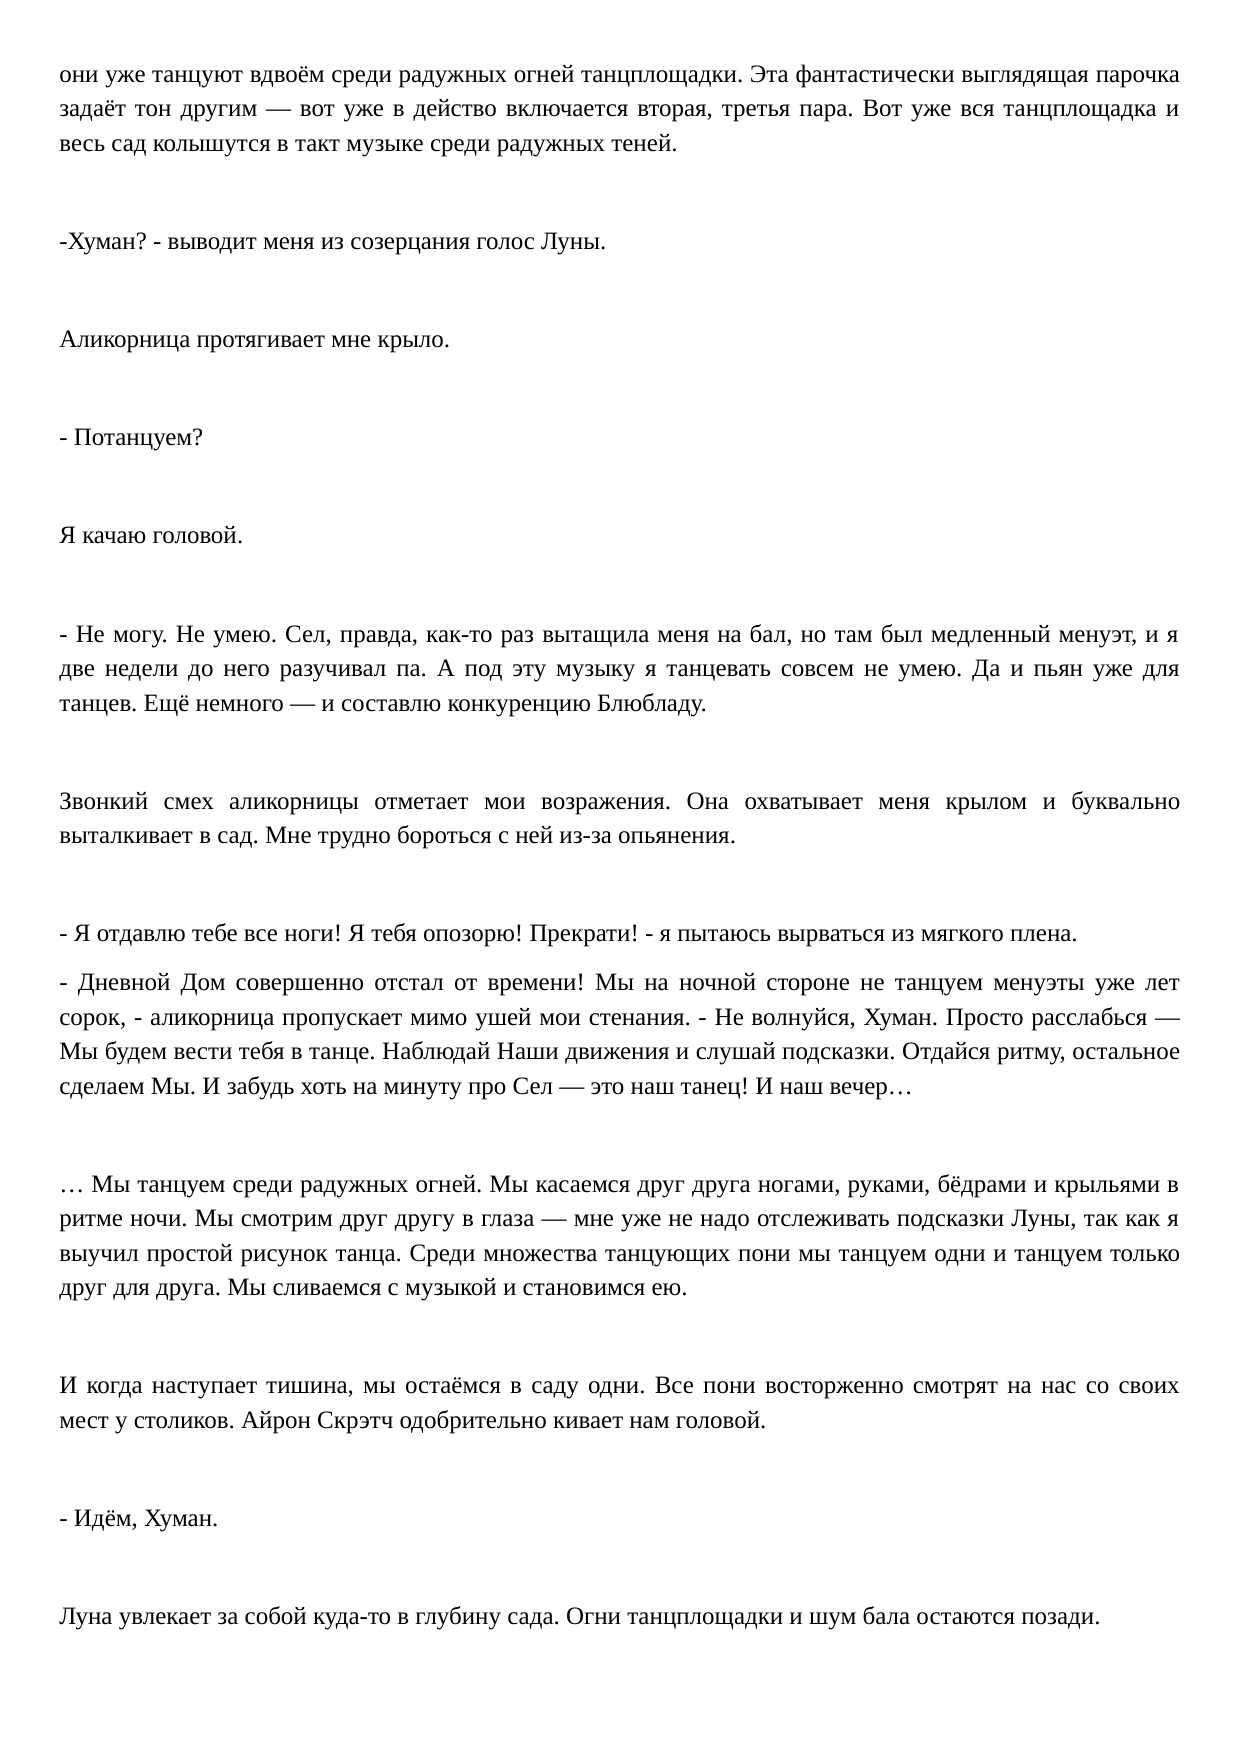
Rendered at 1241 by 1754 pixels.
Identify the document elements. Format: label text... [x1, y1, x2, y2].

text Аликорница протягивает мне крыло. [59, 324, 1181, 353]
text - Потанцуем? [59, 422, 1181, 451]
text -Хуман? - выводит меня из созерцания голос Луны. [59, 226, 1181, 255]
text - Идём, Хуман. [59, 1503, 1181, 1532]
text Луна увлекает за собой куда-то в глубину сада. Огни танцплощадки и шум бала остаются позади. [59, 1601, 1181, 1630]
text - Не могу. Не умею. Сел, правда, как-то раз вытащила меня на бал, но там был медленный менуэт, и я две недели до него разучивал па. А под эту музыку я танцевать совсем не умею. Да и пьян уже для танцев. Ещё немного — и составлю конкуренцию Блюбладу. [59, 619, 1181, 716]
text И когда наступает тишина, мы остаёмся в саду одни. Все пони восторженно смотрят на нас со своих мест у столиков. Айрон Скрэтч одобрительно кивает нам головой. [59, 1371, 1181, 1434]
text они уже танцуют вдвоём среди радужных огней танцплощадки. Эта фантастически выглядящая парочка задаёт тон другим — вот уже в действо включается вторая, третья пара. Вот уже вся танцплощадка и весь сад колышутся в такт музыке среди радужных теней. [59, 59, 1181, 157]
text - Дневной Дом совершенно отстал от времени! Мы на ночной стороне не танцуем менуэты уже лет сорок, - аликорница пропускает мимо ушей мои стенания. - Не волнуйся, Хуман. Просто расслабься — Мы будем вести тебя в танце. Наблюдай Наши движения и слушай подсказки. Отдайся ритму, остальное сделаем Мы. И забудь хоть на минуту про Сел — это наш танец! И наш вечер… [59, 967, 1181, 1099]
text Я качаю головой. [59, 521, 1181, 549]
text … Мы танцуем среди радужных огней. Мы касаемся друг друга ногами, руками, бёдрами и крыльями в ритме ночи. Мы смотрим друг другу в глаза — мне уже не надо отслеживать подсказки Луны, так как я выучил простой рисунок танца. Среди множества танцующих пони мы танцуем одни и танцуем только друг для друга. Мы сливаемся с музыкой и становимся ею. [59, 1169, 1181, 1301]
text - Я отдавлю тебе все ноги! Я тебя опозорю! Прекрати! - я пытаюсь вырваться из мягкого плена. [59, 918, 1181, 947]
text Звонкий смех аликорницы отметает мои возражения. Она охватывает меня крылом и буквально выталкивает в сад. Мне трудно бороться с ней из-за опьянения. [59, 786, 1181, 849]
